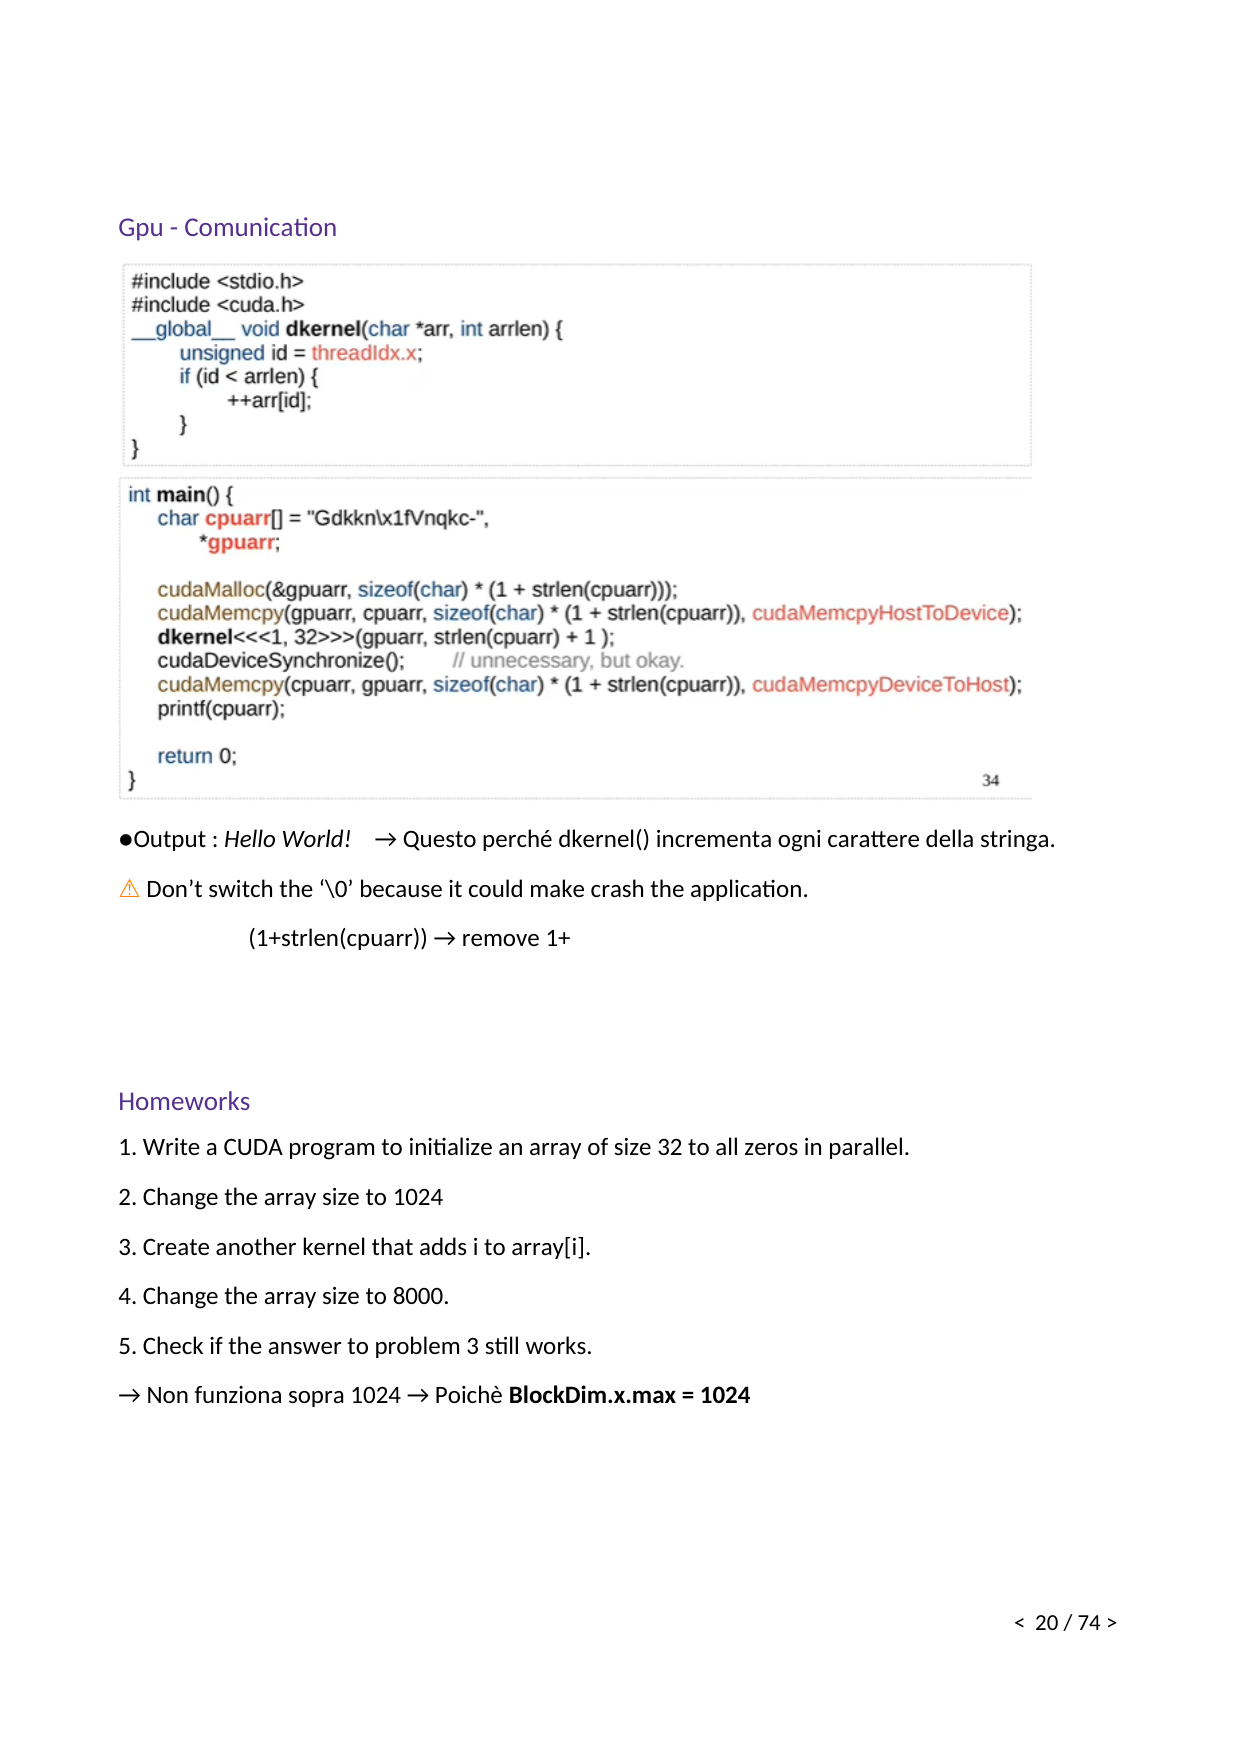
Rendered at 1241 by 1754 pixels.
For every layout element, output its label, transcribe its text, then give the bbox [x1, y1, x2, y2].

text 1. Write a CUDA program to initialize an array of size 32 to all zeros in parallel. [118, 1132, 1122, 1162]
text ●Output : Hello World! → Questo perché dkernel() incrementa ogni carattere della stringa. [118, 823, 1122, 854]
text 2. Change the array size to 1024 [118, 1181, 1122, 1212]
text 3. Create another kernel that adds i to array[i]. [118, 1231, 1122, 1261]
subtitle Gpu - Comunication [118, 210, 1122, 243]
text 5. Check if the answer to problem 3 still works. [118, 1330, 1122, 1360]
text 4. Change the array size to 8000. [118, 1280, 1122, 1311]
picture [118, 257, 1033, 805]
text (1+strlen(cpuarr)) → remove 1+ [118, 922, 1122, 953]
text → Non funziona sopra 1024 → Poichè BlockDim.x.max = 1024 [118, 1379, 1122, 1410]
text ⚠ Don’t switch the ‘\0’ because it could make crash the application. [118, 873, 1122, 903]
subtitle Homeworks [118, 1084, 1122, 1117]
